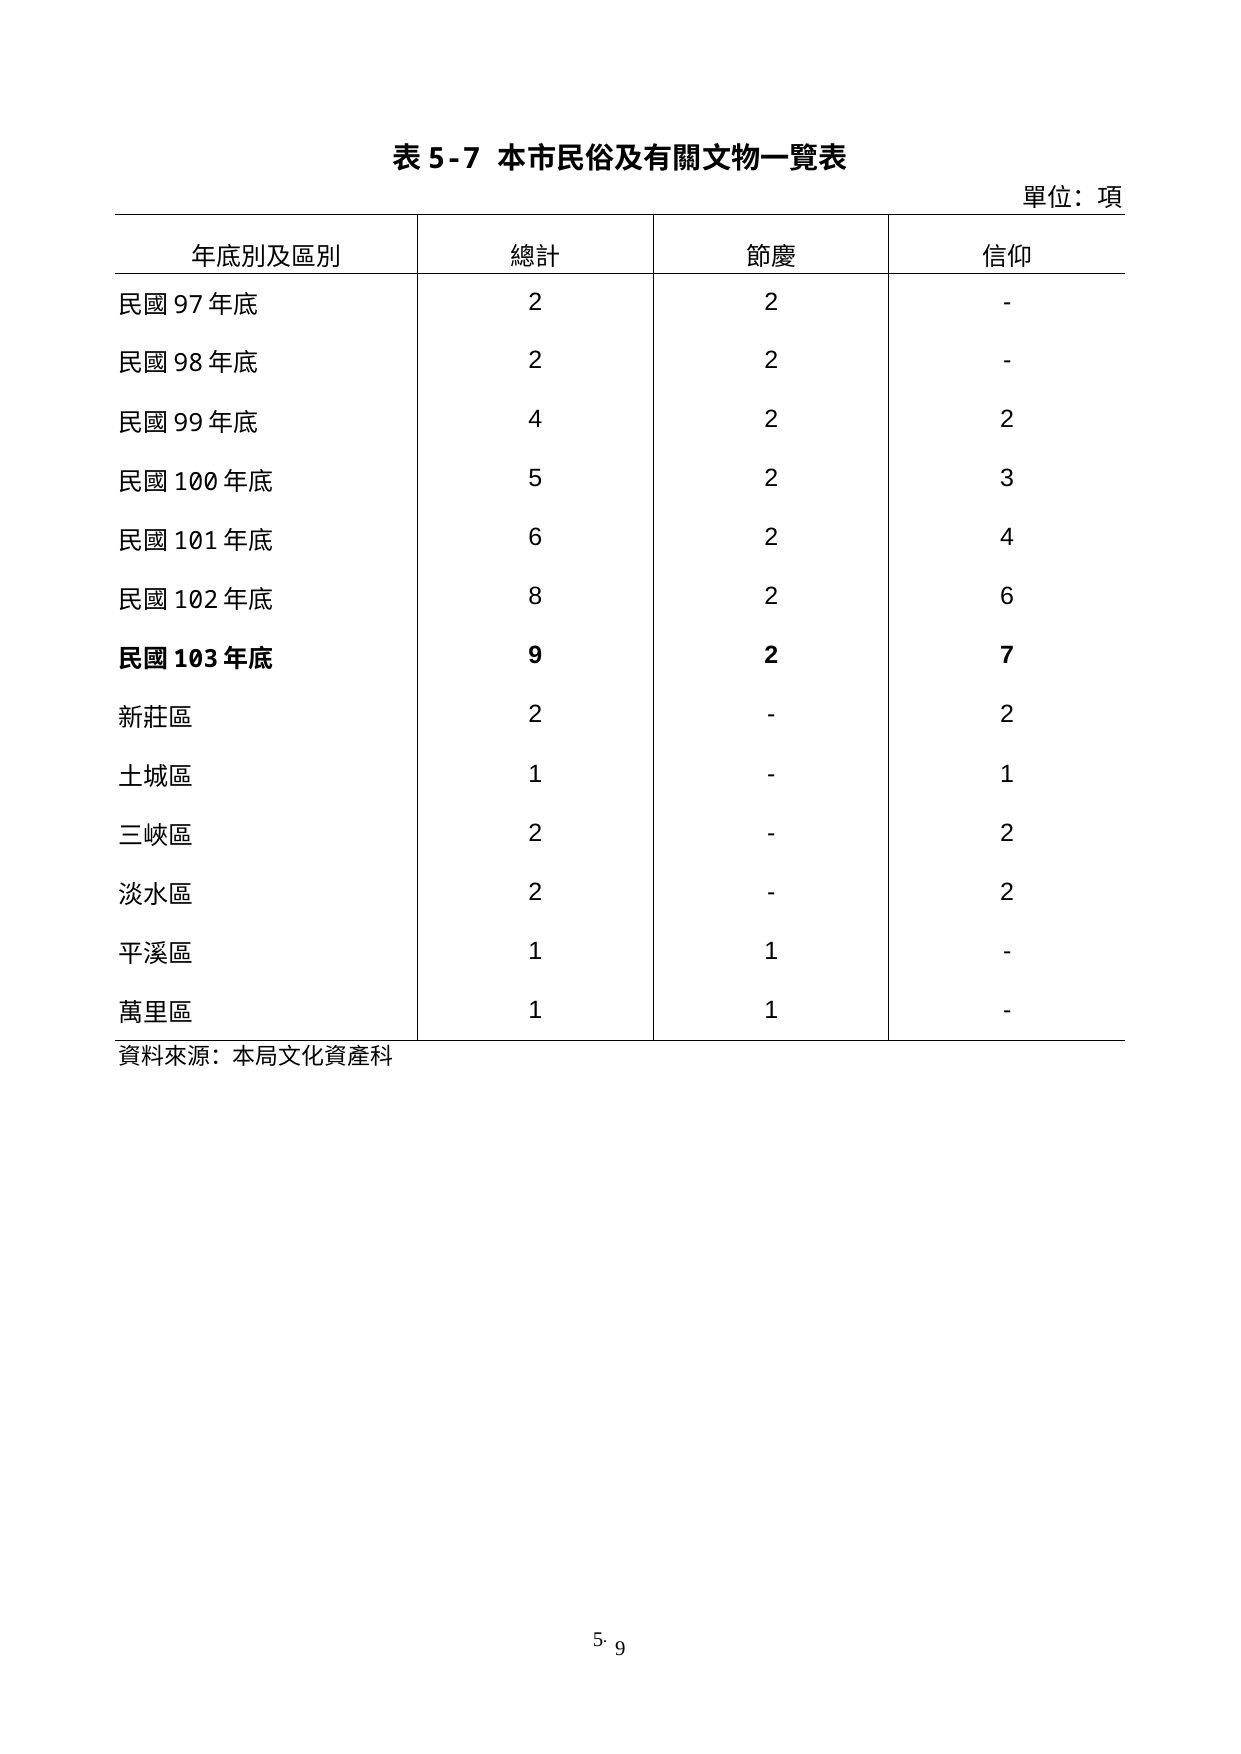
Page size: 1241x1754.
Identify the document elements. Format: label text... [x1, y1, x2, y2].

table_header 表5-7 本市民俗及有關文物一覽表 [115, 118, 1125, 177]
text 資料來源：本局文化資產科 [118, 1041, 1122, 1071]
table_cell 4 [889, 509, 1125, 568]
table_cell 土城區 [115, 745, 417, 804]
table_cell 2 [889, 391, 1125, 450]
table_cell 民國102年底 [115, 568, 417, 627]
table_cell 年底別及區別 [115, 215, 417, 272]
table_cell 5 [418, 450, 653, 509]
table_cell 8 [418, 568, 653, 627]
table_cell 1 [418, 745, 653, 804]
table_cell 9 [418, 627, 653, 686]
table_cell 1 [654, 922, 888, 981]
table_cell 1 [654, 981, 888, 1040]
table_cell 三峽區 [115, 804, 417, 863]
table_cell 4 [418, 391, 653, 450]
table_cell - [654, 745, 888, 804]
table_cell 2 [654, 332, 888, 391]
table_cell - [889, 981, 1125, 1040]
table_cell 民國99年底 [115, 391, 417, 450]
table_cell 萬里區 [115, 981, 417, 1040]
table_cell - [654, 863, 888, 922]
table_cell 2 [654, 274, 888, 332]
table_cell 民國103年底 [115, 627, 417, 686]
table_cell 1 [418, 922, 653, 981]
table_cell 2 [654, 509, 888, 568]
table_cell 節慶 [654, 215, 888, 272]
table_cell 2 [418, 274, 653, 332]
table_cell 淡水區 [115, 863, 417, 922]
table_cell - [889, 332, 1125, 391]
table_cell 民國98年底 [115, 332, 417, 391]
table_cell 1 [889, 745, 1125, 804]
table_cell 2 [418, 863, 653, 922]
table_cell 6 [418, 509, 653, 568]
table_cell - [889, 922, 1125, 981]
table_cell 單位：項 [115, 177, 1125, 213]
table_cell 民國101年底 [115, 509, 417, 568]
table_cell 7 [889, 627, 1125, 686]
table_cell 新莊區 [115, 686, 417, 745]
table_cell 2 [654, 391, 888, 450]
table_cell - [889, 274, 1125, 332]
table_cell 3 [889, 450, 1125, 509]
table_cell 民國100年底 [115, 450, 417, 509]
table_cell 2 [418, 332, 653, 391]
table_cell 民國97年底 [115, 274, 417, 332]
table_cell 2 [418, 804, 653, 863]
table_cell 2 [889, 863, 1125, 922]
table_cell - [654, 686, 888, 745]
table_cell 平溪區 [115, 922, 417, 981]
table_cell 2 [654, 627, 888, 686]
table_cell 2 [654, 450, 888, 509]
table_cell 2 [654, 568, 888, 627]
table_cell 1 [418, 981, 653, 1040]
table_cell 信仰 [889, 215, 1125, 272]
table_cell 2 [418, 686, 653, 745]
table_cell 總計 [418, 215, 653, 272]
table_cell 2 [889, 804, 1125, 863]
table_cell 2 [889, 686, 1125, 745]
table_cell - [654, 804, 888, 863]
table_cell 6 [889, 568, 1125, 627]
